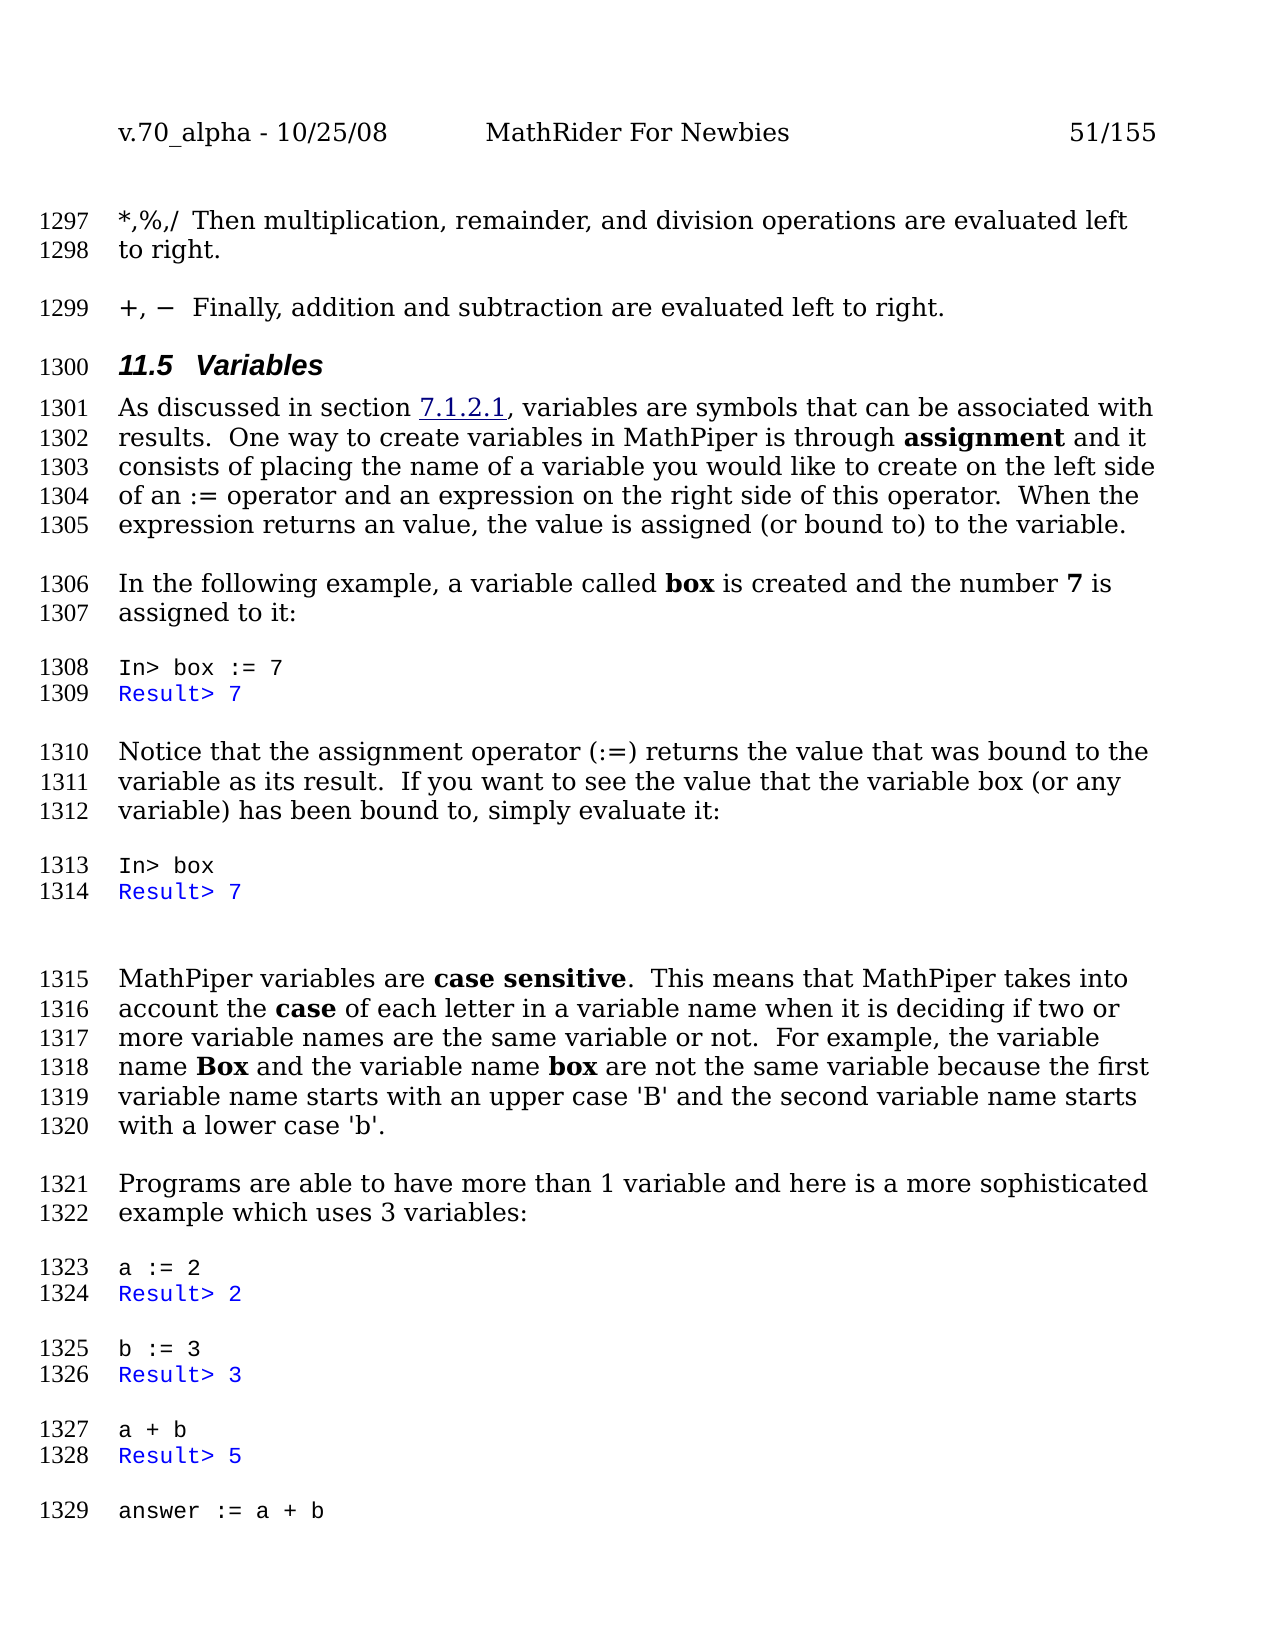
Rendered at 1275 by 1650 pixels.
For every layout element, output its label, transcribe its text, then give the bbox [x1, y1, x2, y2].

text In> box [118, 854, 1157, 880]
text Notice that the assignment operator (:=) returns the value that was bound to the variable as its result. If you want to see the value that the variable box (or any variable) has been bound to, simply evaluate it: [118, 738, 1157, 825]
text In> box := 7 [118, 657, 1157, 682]
text As discussed in section 7.1.2.1, variables are symbols that can be associated with results. One way to create variables in MathPiper is through assignment and it consists of placing the name of a variable you would like to create on the left side of an := operator and an expression on the right side of this operator. When the expression returns an value, the value is assigned (or bound to) to the variable. [118, 394, 1157, 540]
text MathPiper variables are case sensitive. This means that MathPiper takes into account the case of each letter in a variable name when it is deciding if two or more variable names are the same variable or not. For example, the variable name Box and the variable name box are not the same variable because the first variable name starts with an upper case 'B' and the second variable name starts with a lower case 'b'. [118, 964, 1157, 1140]
text +, − Finally, addition and subtraction are evaluated left to right. [118, 293, 1157, 323]
text Result> 7 [118, 880, 1157, 906]
text Result> 7 [118, 682, 1157, 708]
text Result> 5 [118, 1445, 1157, 1471]
text *,%,/ Then multiplication, remainder, and division operations are evaluated left to right. [118, 206, 1157, 264]
text a + b [118, 1419, 1157, 1445]
text a := 2 [118, 1257, 1157, 1283]
text b := 3 [118, 1338, 1157, 1364]
text Programs are able to have more than 1 variable and here is a more sophisticated example which uses 3 variables: [118, 1169, 1157, 1228]
text answer := a + b [118, 1500, 1157, 1526]
text Result> 3 [118, 1364, 1157, 1390]
text Result> 2 [118, 1283, 1157, 1309]
text In the following example, a variable called box is created and the number 7 is assigned to it: [118, 569, 1157, 627]
subtitle Variables [118, 348, 1157, 381]
